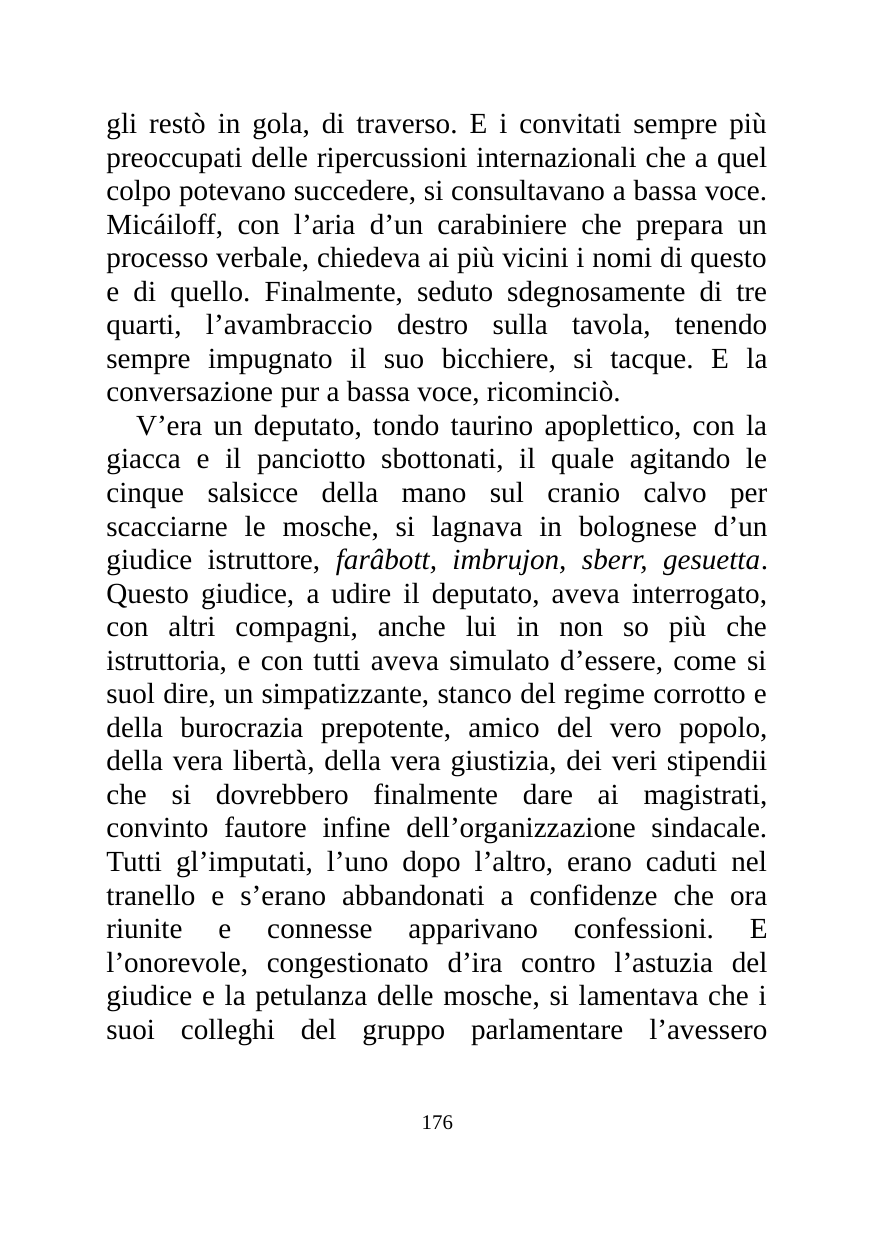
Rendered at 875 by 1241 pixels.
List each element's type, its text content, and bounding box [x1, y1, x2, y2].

text gli restò in gola, di traverso. E i convitati sempre più preoccupati delle ripercussioni internazionali che a quel colpo potevano succedere, si consultavano a bassa voce. Micáiloff, con l’aria d’un carabiniere che prepara un processo verbale, chiedeva ai più vicini i nomi di questo e di quello. Finalmente, seduto sdegnosamente di tre quarti, l’avambraccio destro sulla tavola, tenendo sempre impugnato il suo bicchiere, si tacque. E la conversazione pur a bassa voce, ricominciò. [106, 106, 768, 408]
text V’era un deputato, tondo taurino apoplettico, con la giacca e il panciotto sbottonati, il quale agitando le cinque salsicce della mano sul cranio calvo per scacciarne le mosche, si lagnava in bolognese d’un giudice istruttore, farâbott, imbrujon, sberr, gesuetta. Questo giudice, a udire il deputato, aveva interrogato, con altri compagni, anche lui in non so più che istruttoria, e con tutti aveva simulato d’essere, come si suol dire, un simpatizzante, stanco del regime corrotto e della burocrazia prepotente, amico del vero popolo, della vera libertà, della vera giustizia, dei veri stipendii che si dovrebbero finalmente dare ai magistrati, convinto fautore infine dell’organizzazione sindacale. Tutti gl’imputati, l’uno dopo l’altro, erano caduti nel tranello e s’erano abbandonati a confidenze che ora riunite e connesse apparivano confessioni. E l’onorevole, congestionato d’ira contro l’astuzia del giudice e la petulanza delle mosche, si lamentava che i suoi colleghi del gruppo parlamentare l’avessero [106, 408, 768, 1045]
